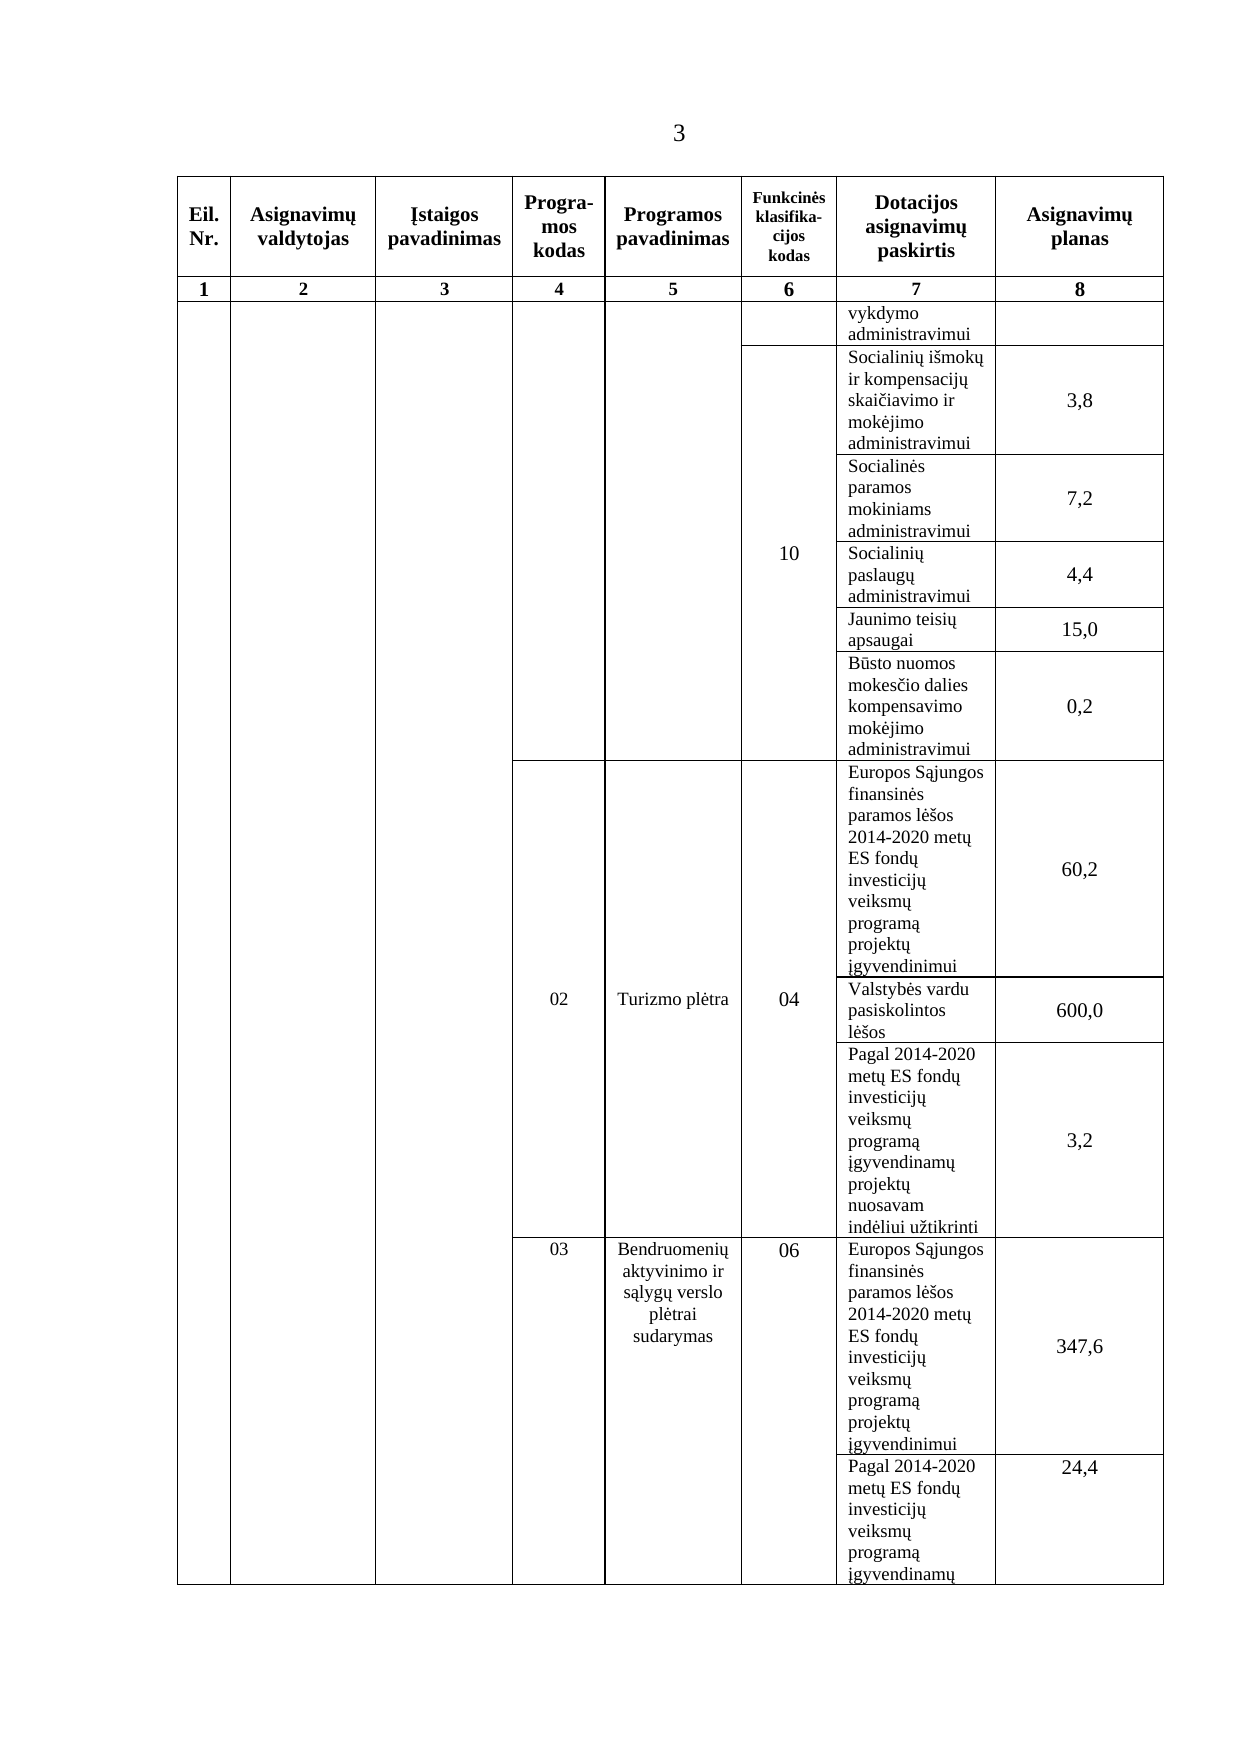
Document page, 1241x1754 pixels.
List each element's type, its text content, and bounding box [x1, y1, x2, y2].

table_cell [513, 302, 604, 760]
table_cell Europos Sąjungos finansinės paramos lėšos 2014-2020 metų ES fondų investicijų veiksmų programą projektų įgyvendinimui [837, 1238, 995, 1454]
table_cell 2 [231, 277, 375, 301]
table_cell 600,0 [996, 978, 1163, 1042]
table_cell Socialinės paramos mokiniams administravimui [837, 455, 995, 541]
table_cell Europos Sąjungos finansinės paramos lėšos 2014-2020 metų ES fondų investicijų veiksmų programą projektų įgyvendinimui [837, 761, 995, 976]
table_cell [1164, 345, 1187, 454]
table_cell 10 [742, 346, 836, 760]
table_cell [1164, 760, 1187, 976]
table_cell [376, 302, 512, 1584]
table_header Funkcinės klasifika-cijos kodas [742, 177, 836, 276]
table_cell [742, 302, 836, 345]
table_header Eil. Nr. [178, 177, 230, 276]
table_cell Pagal 2014-2020 metų ES fondų investicijų veiksmų programą įgyvendinamų [837, 1455, 995, 1584]
table_cell 1 [178, 277, 230, 301]
table_cell [1164, 276, 1187, 301]
table_cell [178, 302, 230, 1584]
table_cell Bendruomenių aktyvinimo ir sąlygų verslo plėtrai sudarymas [606, 1238, 741, 1584]
table_cell [606, 302, 741, 760]
table_cell Turizmo plėtra [606, 761, 741, 1237]
table_cell [996, 302, 1163, 345]
table_cell Pagal 2014-2020 metų ES fondų investicijų veiksmų programą įgyvendinamų projektų nuosavam indėliui užtikrinti [837, 1043, 995, 1237]
table_header Programos pavadinimas [606, 177, 741, 276]
table_cell Socialinių paslaugų administravimui [837, 542, 995, 607]
table_header Progra-mos kodas [513, 177, 604, 276]
table_cell 8 [996, 277, 1163, 301]
table_cell [1164, 651, 1187, 760]
table_cell vykdymo administravimui [837, 302, 995, 345]
table_cell 3,8 [996, 346, 1163, 454]
table_cell 7 [837, 277, 995, 301]
table_cell Būsto nuomos mokesčio dalies kompensavimo mokėjimo administravimui [837, 652, 995, 760]
table_cell 24,4 [996, 1455, 1163, 1584]
table_cell 15,0 [996, 608, 1163, 651]
table_header Asignavimų planas [996, 177, 1163, 276]
table_cell 60,2 [996, 761, 1163, 976]
table_cell 03 [513, 1238, 604, 1584]
table_cell 0,2 [996, 652, 1163, 760]
table_cell 3 [376, 277, 512, 301]
table_cell 04 [742, 761, 836, 1237]
table_cell 06 [742, 1238, 836, 1584]
table_cell 3,2 [996, 1043, 1163, 1237]
table_cell [1164, 301, 1187, 345]
table_cell [1164, 607, 1187, 651]
table_cell 7,2 [996, 455, 1163, 541]
table_cell 347,6 [996, 1238, 1163, 1454]
table_cell [1164, 1454, 1187, 1584]
table_cell [1164, 1042, 1187, 1237]
table_cell [1164, 454, 1187, 541]
table_cell [1164, 1237, 1187, 1454]
table_header [1164, 176, 1187, 276]
table_cell [231, 302, 375, 1584]
table_header Įstaigos pavadinimas [376, 177, 512, 276]
table_cell 4,4 [996, 542, 1163, 607]
table_header Dotacijos asignavimų paskirtis [837, 177, 995, 276]
table_cell 6 [742, 277, 836, 301]
table_cell [1164, 541, 1187, 607]
table_header Asignavimų valdytojas [231, 177, 375, 276]
table_cell 02 [513, 761, 604, 1237]
table_cell Jaunimo teisių apsaugai [837, 608, 995, 651]
table_cell 5 [606, 277, 741, 301]
table_cell 4 [513, 277, 604, 301]
table_cell Socialinių išmokų ir kompensacijų skaičiavimo ir mokėjimo administravimui [837, 346, 995, 454]
table_cell Valstybės vardu pasiskolintos lėšos [837, 978, 995, 1042]
table_cell [1164, 976, 1187, 1042]
